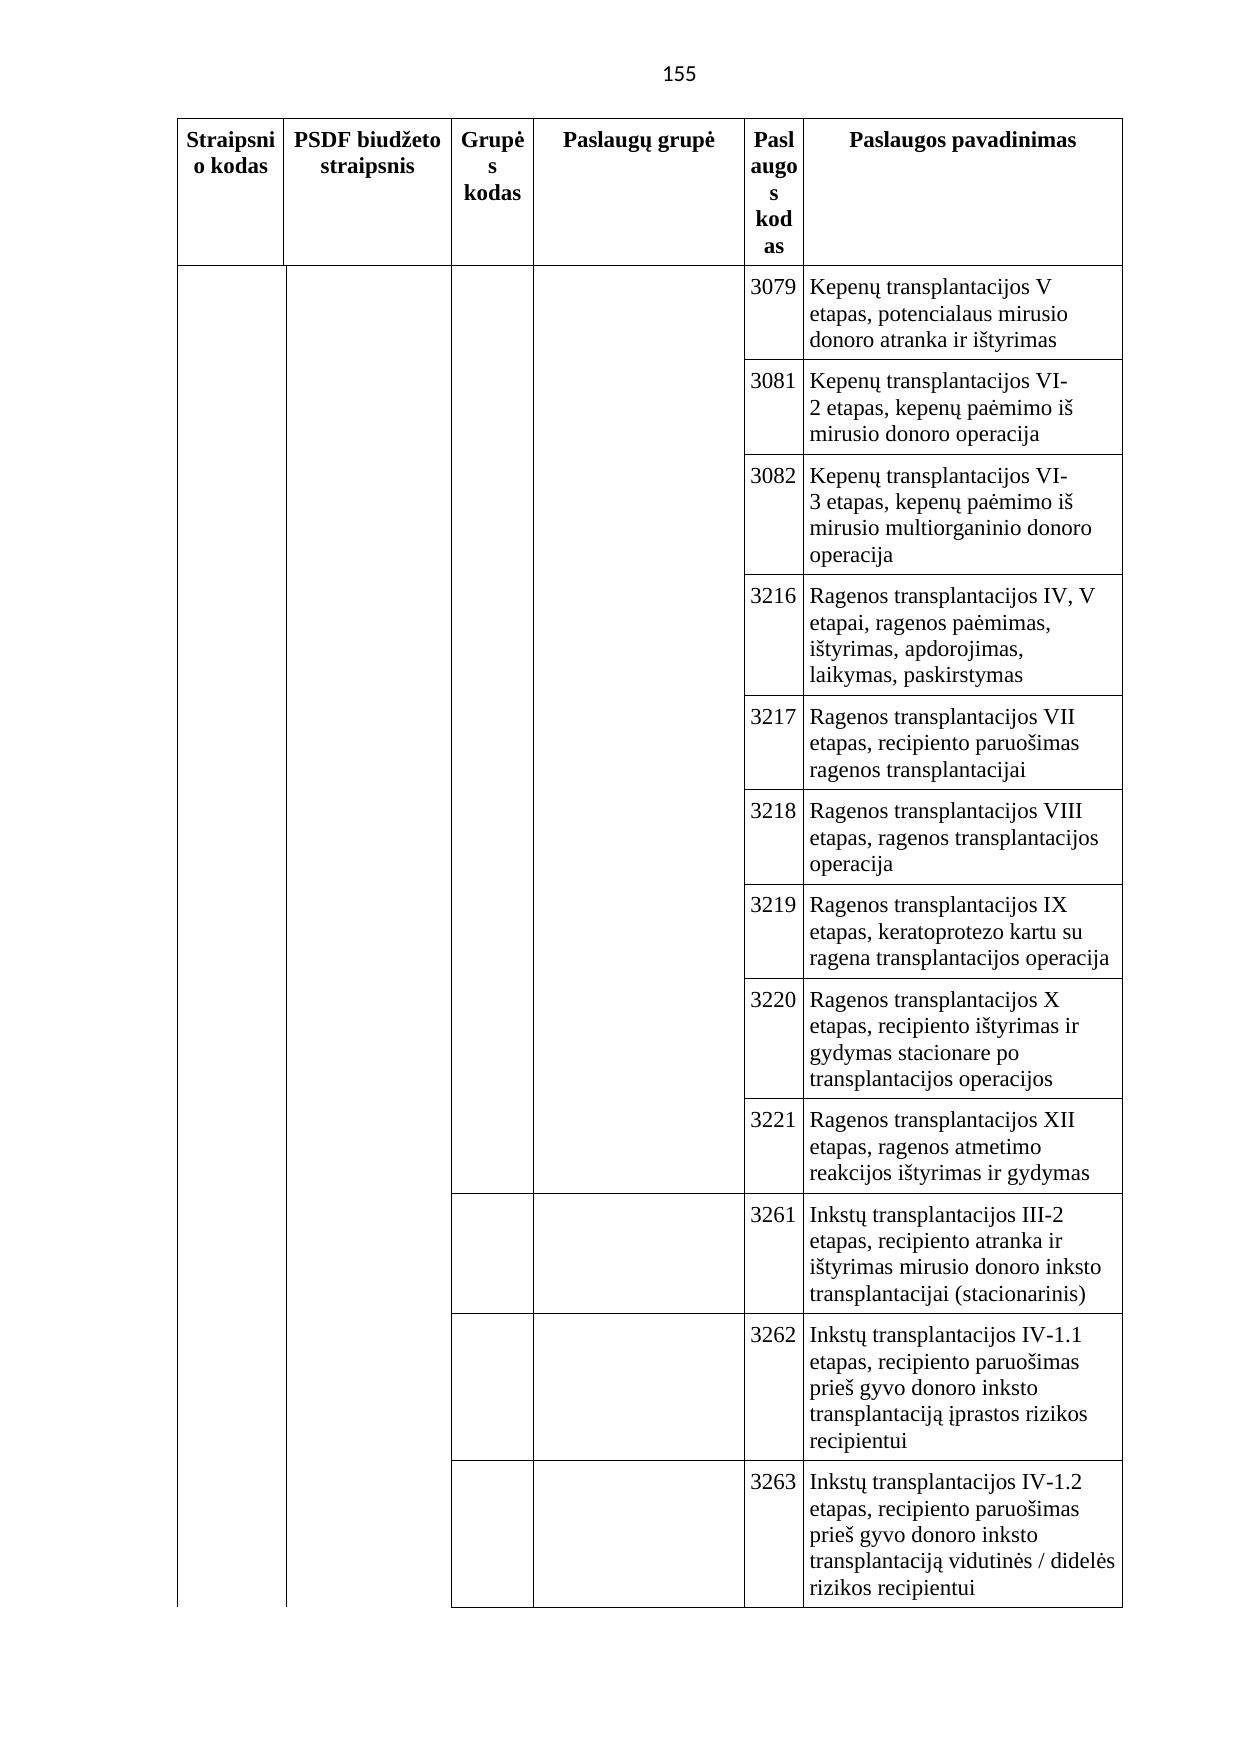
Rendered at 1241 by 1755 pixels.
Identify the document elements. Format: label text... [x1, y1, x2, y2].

table_cell 3261 [745, 1194, 803, 1313]
table_cell [287, 789, 451, 883]
table_cell Ragenos transplantacijos IV, V etapai, ragenos paėmimas, ištyrimas, apdorojimas, laikymas, paskirstymas [804, 575, 1122, 695]
table_cell [534, 454, 744, 1193]
table_cell 3218 [745, 790, 803, 883]
table_cell [178, 695, 286, 789]
table_cell Inkstų transplantacijos III-2 etapas, recipiento atranka ir ištyrimas mirusio donoro inksto transplantacijai (stacionarinis) [804, 1194, 1122, 1313]
table_cell [178, 789, 286, 883]
table_cell [287, 454, 451, 574]
table_cell [287, 1313, 451, 1460]
table_cell [452, 454, 533, 1193]
table_cell 3263 [745, 1461, 803, 1607]
table_cell [534, 1314, 744, 1460]
table_cell Inkstų transplantacijos IV-1.2 etapas, recipiento paruošimas prieš gyvo donoro inksto transplantaciją vidutinės / didelės rizikos recipientui [804, 1461, 1122, 1607]
table_cell [287, 1193, 451, 1313]
table_cell Kepenų transplantacijos VI-2 etapas, kepenų paėmimo iš mirusio donoro operacija [804, 360, 1122, 454]
table_cell [178, 884, 286, 978]
table_cell 3216 [745, 575, 803, 695]
table_cell [534, 1461, 744, 1607]
table_header Paslaugos pavadinimas [804, 119, 1122, 265]
table_cell Ragenos transplantacijos X etapas, recipiento ištyrimas ir gydymas stacionare po transplantacijos operacijos [804, 979, 1122, 1098]
table_header Grupės kodas [452, 119, 533, 265]
table_cell 3082 [745, 455, 803, 574]
table_cell 3220 [745, 979, 803, 1098]
table_cell [534, 266, 744, 359]
table_cell [452, 359, 533, 454]
table_cell [178, 574, 286, 695]
table_cell [534, 359, 744, 454]
table_header Straipsnio kodas [178, 119, 283, 265]
table_cell 3217 [745, 696, 803, 789]
table_cell Kepenų transplantacijos V etapas, potencialaus mirusio donoro atranka ir ištyrimas [804, 266, 1122, 359]
table_cell [178, 266, 286, 359]
table_cell [287, 359, 451, 454]
table_cell [287, 978, 451, 1098]
table_cell [452, 1461, 533, 1607]
table_cell [178, 1313, 286, 1460]
table_cell [287, 884, 451, 978]
table_cell [287, 1460, 451, 1607]
table_cell [452, 266, 533, 359]
table_cell [178, 978, 286, 1098]
table_cell [178, 1193, 286, 1313]
table_cell [178, 359, 286, 454]
table_cell [287, 266, 451, 359]
table_cell 3081 [745, 360, 803, 454]
table_cell 3221 [745, 1099, 803, 1193]
table_cell [178, 454, 286, 574]
table_cell [287, 574, 451, 695]
table_cell [178, 1460, 286, 1607]
table_cell 3079 [745, 266, 803, 359]
table_cell Ragenos transplantacijos VIII etapas, ragenos transplantacijos operacija [804, 790, 1122, 883]
table_cell [287, 695, 451, 789]
table_cell [287, 1098, 451, 1193]
table_cell Ragenos transplantacijos IX etapas, keratoprotezo kartu su ragena transplantacijos operacija [804, 885, 1122, 978]
table_cell [452, 1194, 533, 1313]
table_header PSDF biudžeto straipsnis [284, 119, 451, 265]
table_cell 3262 [745, 1314, 803, 1460]
table_cell [452, 1314, 533, 1460]
table_cell Ragenos transplantacijos XII etapas, ragenos atmetimo reakcijos ištyrimas ir gydymas [804, 1099, 1122, 1193]
table_cell Inkstų transplantacijos IV-1.1 etapas, recipiento paruošimas prieš gyvo donoro inksto transplantaciją įprastos rizikos recipientui [804, 1314, 1122, 1460]
table_cell Ragenos transplantacijos VII etapas, recipiento paruošimas ragenos transplantacijai [804, 696, 1122, 789]
table_header Paslaugos kodas [745, 119, 803, 265]
table_cell 3219 [745, 885, 803, 978]
table_cell [178, 1098, 286, 1193]
table_cell [534, 1194, 744, 1313]
table_header Paslaugų grupė [534, 119, 744, 265]
table_cell Kepenų transplantacijos VI-3 etapas, kepenų paėmimo iš mirusio multiorganinio donoro operacija [804, 455, 1122, 574]
